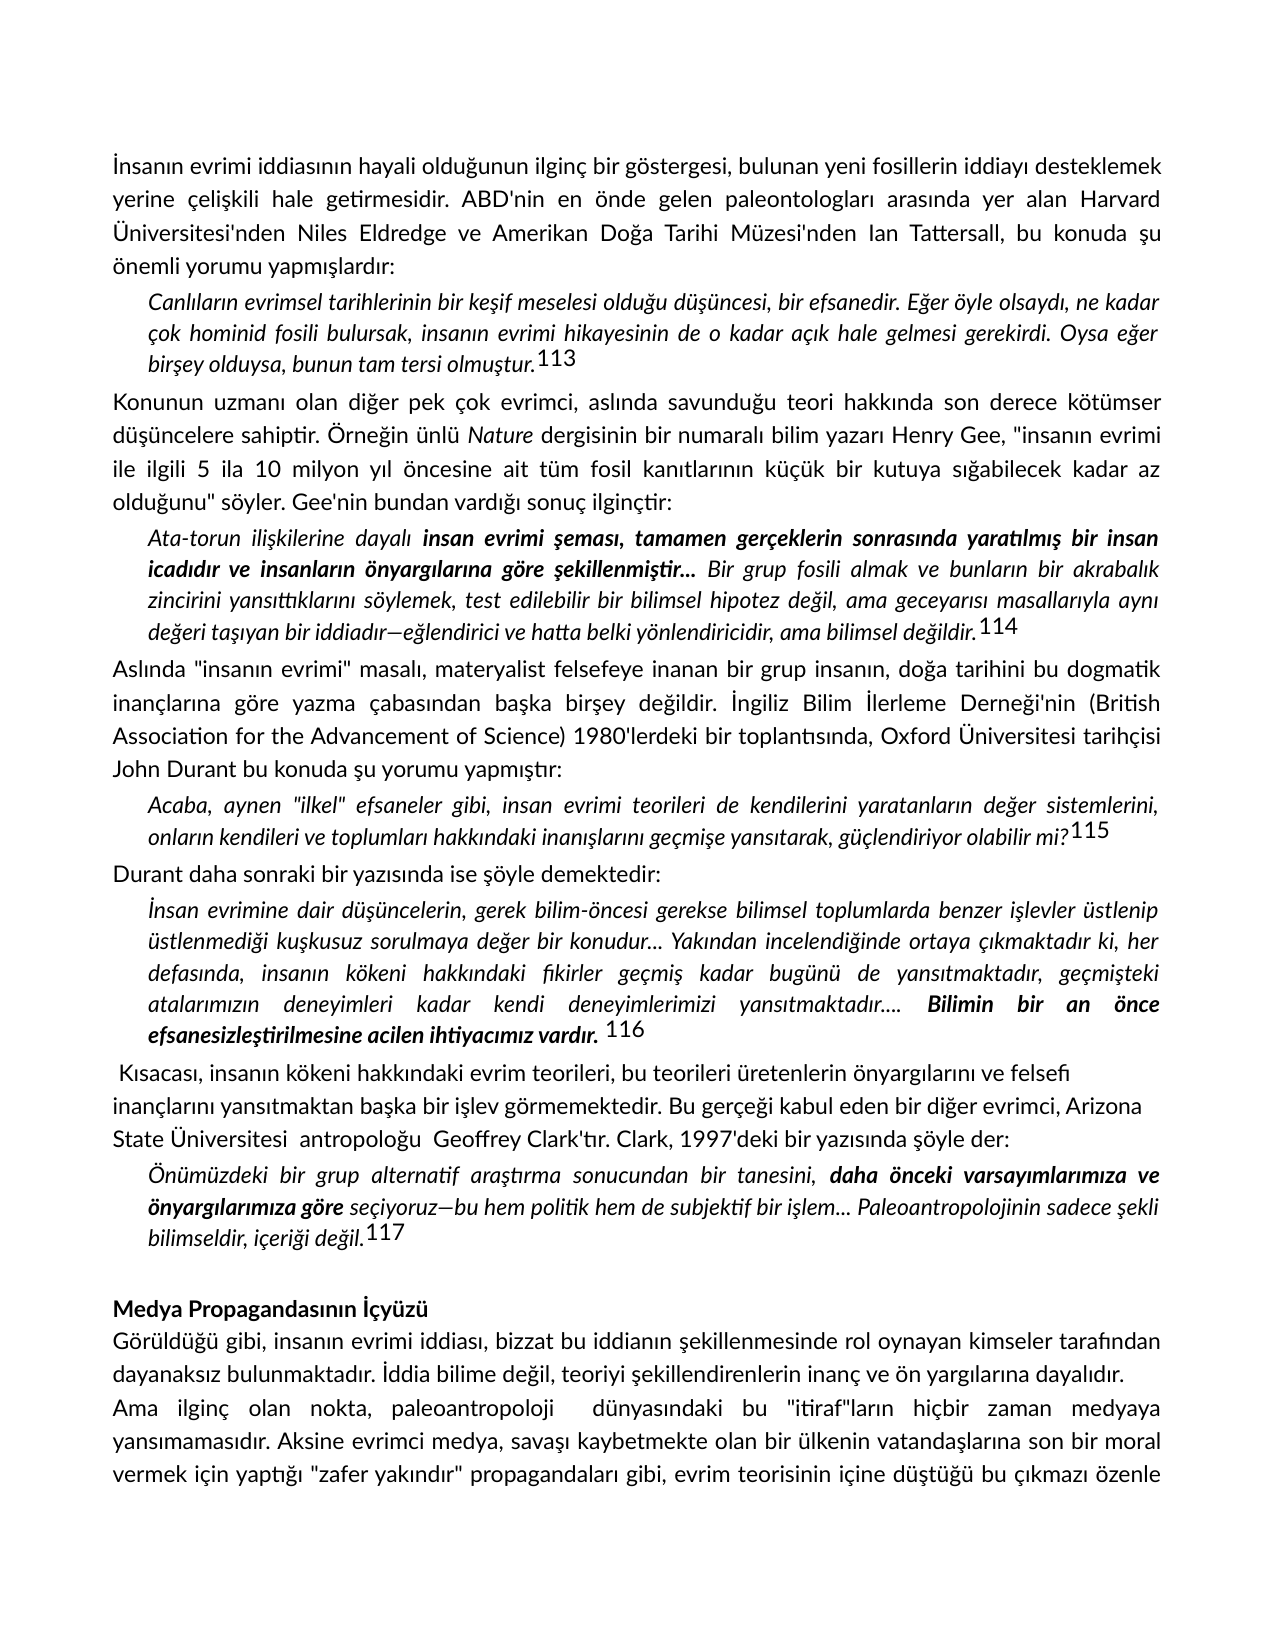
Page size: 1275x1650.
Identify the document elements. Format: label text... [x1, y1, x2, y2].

text Acaba, aynen "ilkel" efsaneler gibi, insan evrimi teorileri de kendilerini yaratanların değer sistemlerini, onların kendileri ve toplumları hakkındaki inanışlarını geçmişe yansıtarak, güçlendiriyor olabilir mi?115 [148, 789, 1162, 851]
text Konunun uzmanı olan diğer pek çok evrimci, aslında savunduğu teori hakkında son derece kötümser düşüncelere sahiptir. Örneğin ünlü Nature dergisinin bir numaralı bilim yazarı Henry Gee, "insanın evrimi ile ilgili 5 ila 10 milyon yıl öncesine ait tüm fosil kanıtlarının küçük bir kutuya sığabilecek kadar az olduğunu" söyler. Gee'nin bundan vardığı sonuç ilginçtir: [112, 384, 1162, 517]
text Ata-torun ilişkilerine dayalı insan evrimi şeması, tamamen gerçeklerin sonrasında yaratılmış bir insan icadıdır ve insanların önyargılarına göre şekillenmiştir... Bir grup fosili almak ve bunların bir akrabalık zincirini yansıttıklarını söylemek, test edilebilir bir bilimsel hipotez değil, ama geceyarısı masallarıyla aynı değeri taşıyan bir iddiadır—eğlendirici ve hatta belki yönlendiricidir, ama bilimsel değildir.114 [148, 521, 1162, 646]
text Kısacası, insanın kökeni hakkındaki evrim teorileri, bu teorileri üretenlerin önyargılarını ve felsefi inançlarını yansıtmaktan başka bir işlev görmemektedir. Bu gerçeği kabul eden bir diğer evrimci, Arizona State Üniversitesi antropoloğu Geoffrey Clark'tır. Clark, 1997'deki bir yazısında şöyle der: [112, 1054, 1162, 1154]
text Ama ilginç olan nokta, paleoantropoloji dünyasındaki bu "itiraf"ların hiçbir zaman medyaya yansımamasıdır. Aksine evrimci medya, savaşı kaybetmekte olan bir ülkenin vatandaşlarına son bir moral vermek için yaptığı "zafer yakındır" propagandaları gibi, evrim teorisinin içine düştüğü bu çıkmazı özenle [112, 1389, 1162, 1489]
text Durant daha sonraki bir yazısında ise şöyle demektedir: [112, 856, 1162, 889]
text Aslında "insanın evrimi" masalı, materyalist felsefeye inanan bir grup insanın, doğa tarihini bu dogmatik inançlarına göre yazma çabasından başka birşey değildir. İngiliz Bilim İlerleme Derneği'nin (British Association for the Advancement of Science) 1980'lerdeki bir toplantısında, Oxford Üniversitesi tarihçisi John Durant bu konuda şu yorumu yapmıştır: [112, 651, 1162, 784]
text İnsanın evrimi iddiasının hayali olduğunun ilginç bir göstergesi, bulunan yeni fosillerin iddiayı desteklemek yerine çelişkili hale getirmesidir. ABD'nin en önde gelen paleontologları arasında yer alan Harvard Üniversitesi'nden Niles Eldredge ve Amerikan Doğa Tarihi Müzesi'nden Ian Tattersall, bu konuda şu önemli yorumu yapmışlardır: [112, 148, 1162, 281]
text Canlıların evrimsel tarihlerinin bir keşif meselesi olduğu düşüncesi, bir efsanedir. Eğer öyle olsaydı, ne kadar çok hominid fosili bulursak, insanın evrimi hikayesinin de o kadar açık hale gelmesi gerekirdi. Oysa eğer birşey olduysa, bunun tam tersi olmuştur.113 [148, 285, 1162, 379]
text İnsan evrimine dair düşüncelerin, gerek bilim-öncesi gerekse bilimsel toplumlarda benzer işlevler üstlenip üstlenmediği kuşkusuz sorulmaya değer bir konudur... Yakından incelendiğinde ortaya çıkmaktadır ki, her defasında, insanın kökeni hakkındaki fikirler geçmiş kadar bugünü de yansıtmaktadır, geçmişteki atalarımızın deneyimleri kadar kendi deneyimlerimizi yansıtmaktadır.... Bilimin bir an önce efsanesizleştirilmesine acilen ihtiyacımız vardır. 116 [148, 893, 1162, 1050]
text Görüldüğü gibi, insanın evrimi iddiası, bizzat bu iddianın şekillenmesinde rol oynayan kimseler tarafından dayanaksız bulunmaktadır. İddia bilime değil, teoriyi şekillendirenlerin inanç ve ön yargılarına dayalıdır. [112, 1323, 1162, 1389]
text Medya Propagandasının İçyüzü [112, 1295, 1162, 1323]
text Önümüzdeki bir grup alternatif araştırma sonucundan bir tanesini, daha önceki varsayımlarımıza ve önyargılarımıza göre seçiyoruz—bu hem politik hem de subjektif bir işlem... Paleoantropolojinin sadece şekli bilimseldir, içeriği değil.117 [148, 1159, 1162, 1252]
